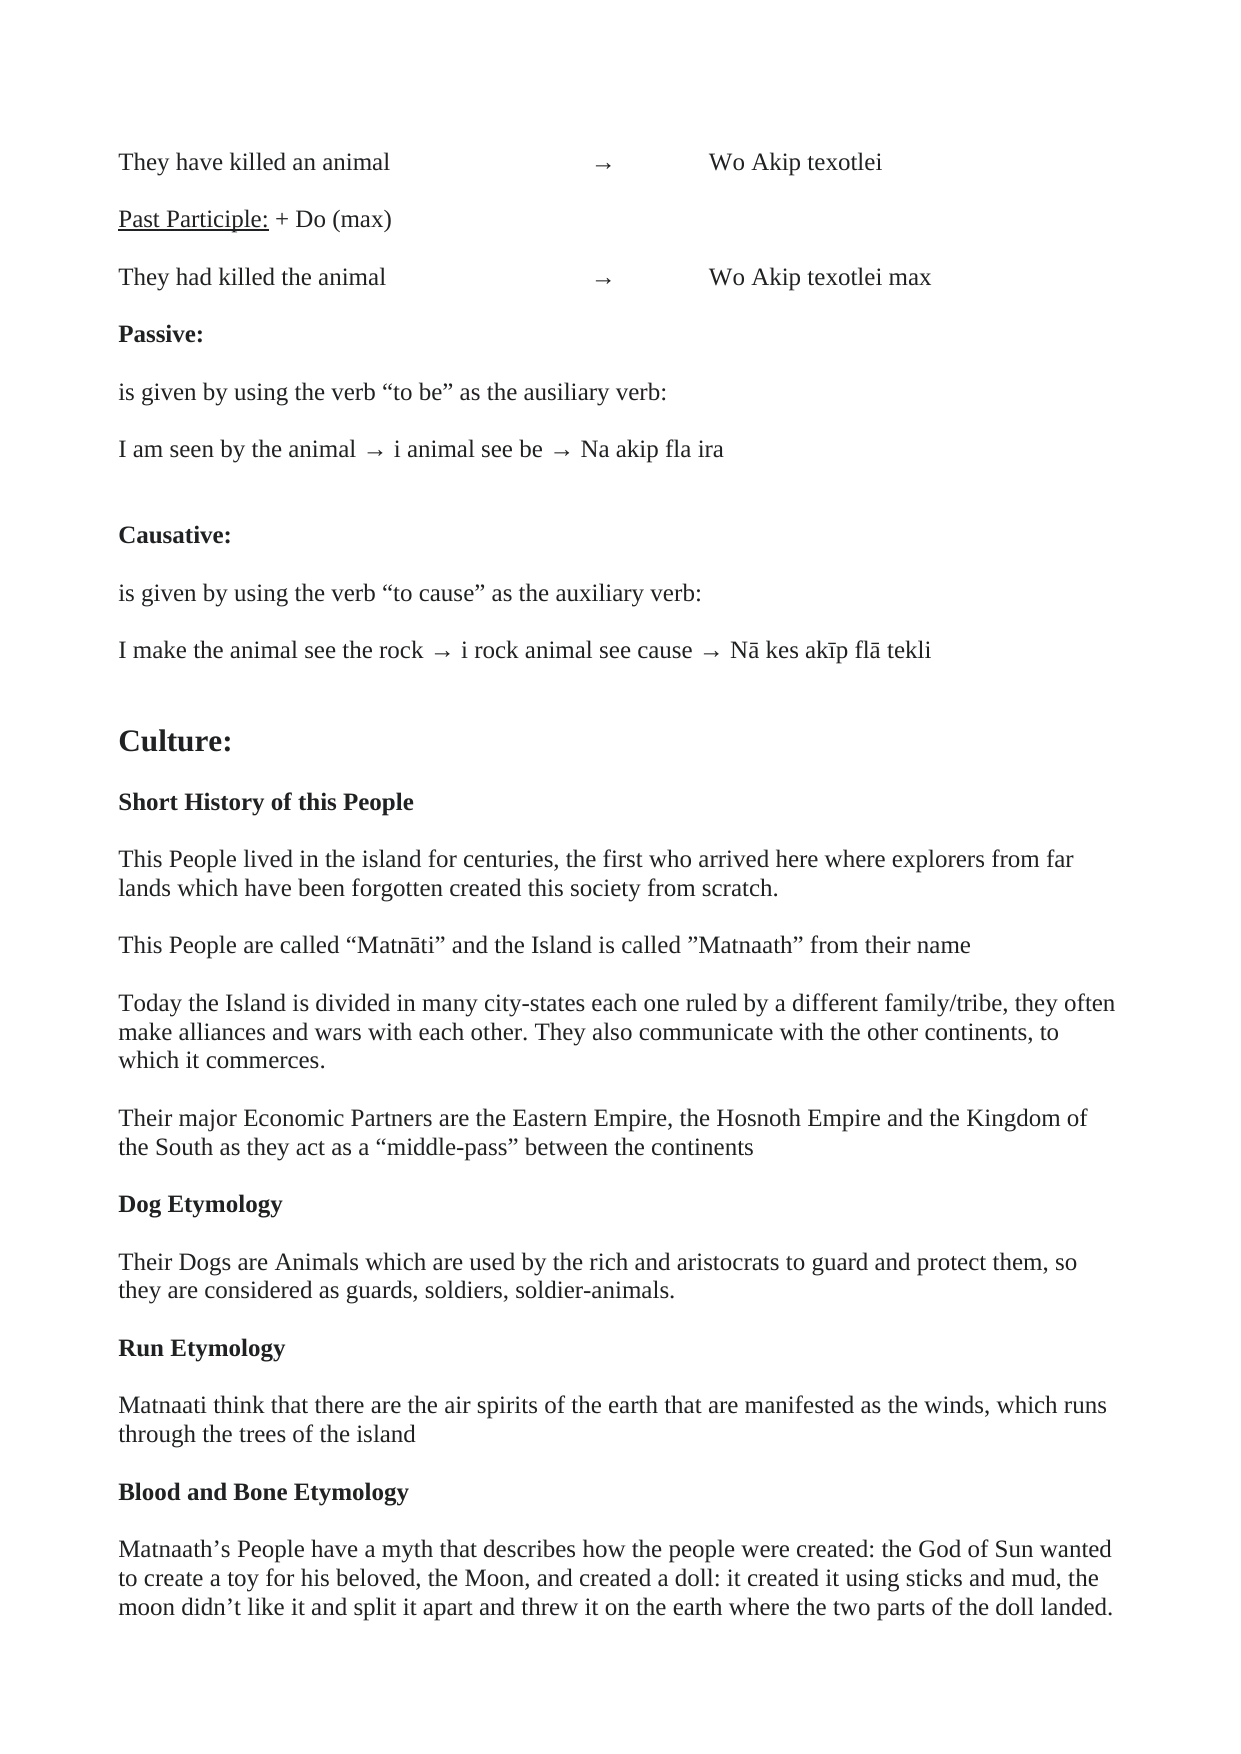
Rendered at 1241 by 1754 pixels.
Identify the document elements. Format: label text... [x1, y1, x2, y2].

text Their Dogs are Animals which are used by the rich and aristocrats to guard and protect them, so they are considered as guards, soldiers, soldier-animals. [118, 1247, 1122, 1304]
text is given by using the verb “to be” as the ausiliary verb: [118, 377, 1122, 406]
text Run Etymology [118, 1333, 1122, 1362]
text They have killed an animal → Wo Akip texotlei [118, 147, 1122, 176]
text Blood and Bone Etymology [118, 1477, 1122, 1505]
text I make the animal see the rock → i rock animal see cause → Nā kes akīp flā tekli [118, 636, 1122, 664]
text is given by using the verb “to cause” as the auxiliary verb: [118, 578, 1122, 607]
text Short History of this People [118, 787, 1122, 815]
text Causative: [118, 521, 1122, 549]
text Culture: [118, 722, 1122, 758]
text Today the Island is divided in many city-states each one ruled by a different family/tribe, they often make alliances and wars with each other. They also communicate with the other continents, to which it commerces. [118, 988, 1122, 1074]
text Matnaati think that there are the air spirits of the earth that are manifested as the winds, which runs through the trees of the island [118, 1390, 1122, 1448]
text They had killed the animal → Wo Akip texotlei max [118, 262, 1122, 291]
text I am seen by the animal → i animal see be → Na akip fla ira [118, 434, 1122, 463]
text Passive: [118, 319, 1122, 348]
text This People are called “Matnāti” and the Island is called ”Matnaath” from their name [118, 930, 1122, 959]
text Matnaath’s People have a myth that describes how the people were created: the God of Sun wanted to create a toy for his beloved, the Moon, and created a doll: it created it using sticks and mud, the moon didn’t like it and split it apart and threw it on the earth where the two parts of the doll landed. [118, 1534, 1122, 1620]
text Dog Etymology [118, 1189, 1122, 1218]
text Their major Economic Partners are the Eastern Empire, the Hosnoth Empire and the Kingdom of the South as they act as a “middle-pass” between the continents [118, 1103, 1122, 1160]
text Past Participle: + Do (max) [118, 204, 1122, 233]
text This People lived in the island for centuries, the first who arrived here where explorers from far lands which have been forgotten created this society from scratch. [118, 844, 1122, 902]
